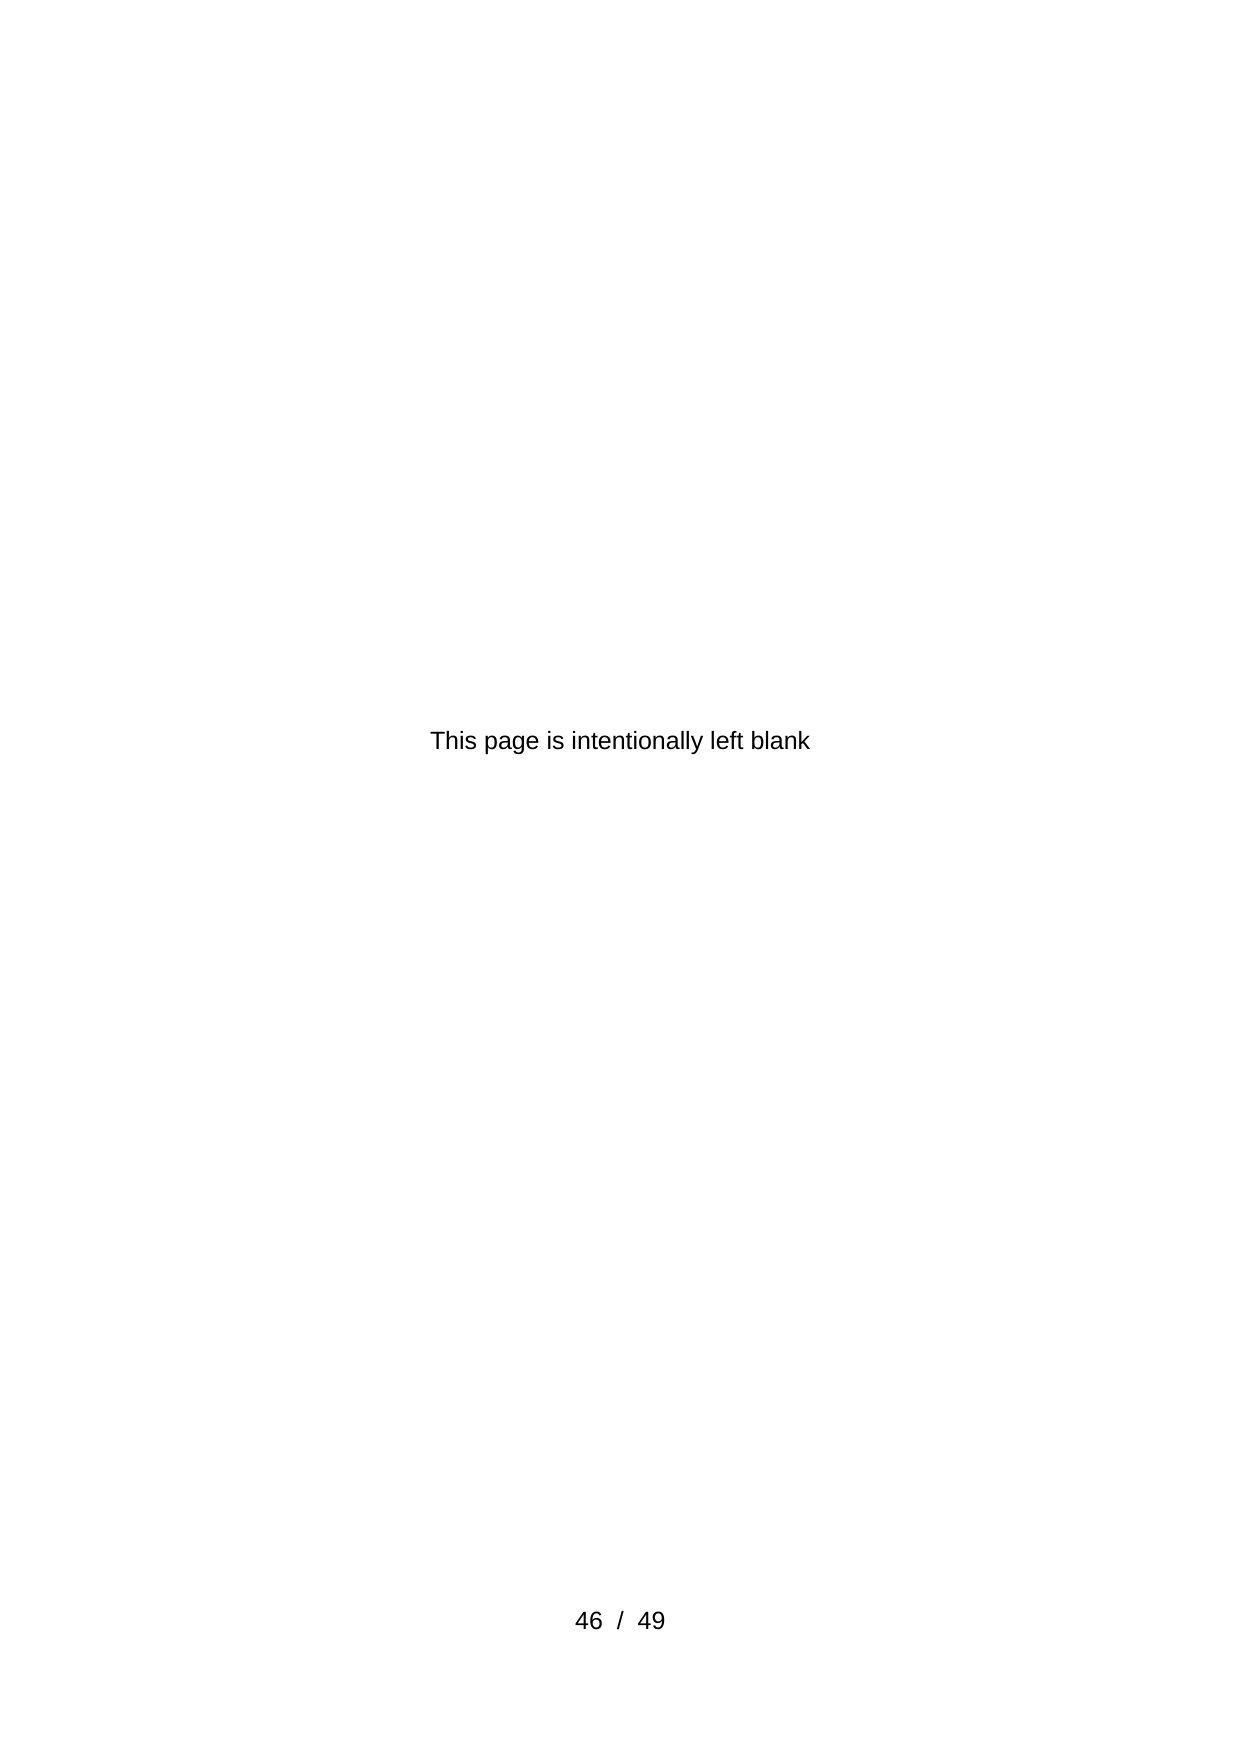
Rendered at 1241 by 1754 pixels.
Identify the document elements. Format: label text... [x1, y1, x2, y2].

text This page is intentionally left blank [118, 726, 1122, 755]
